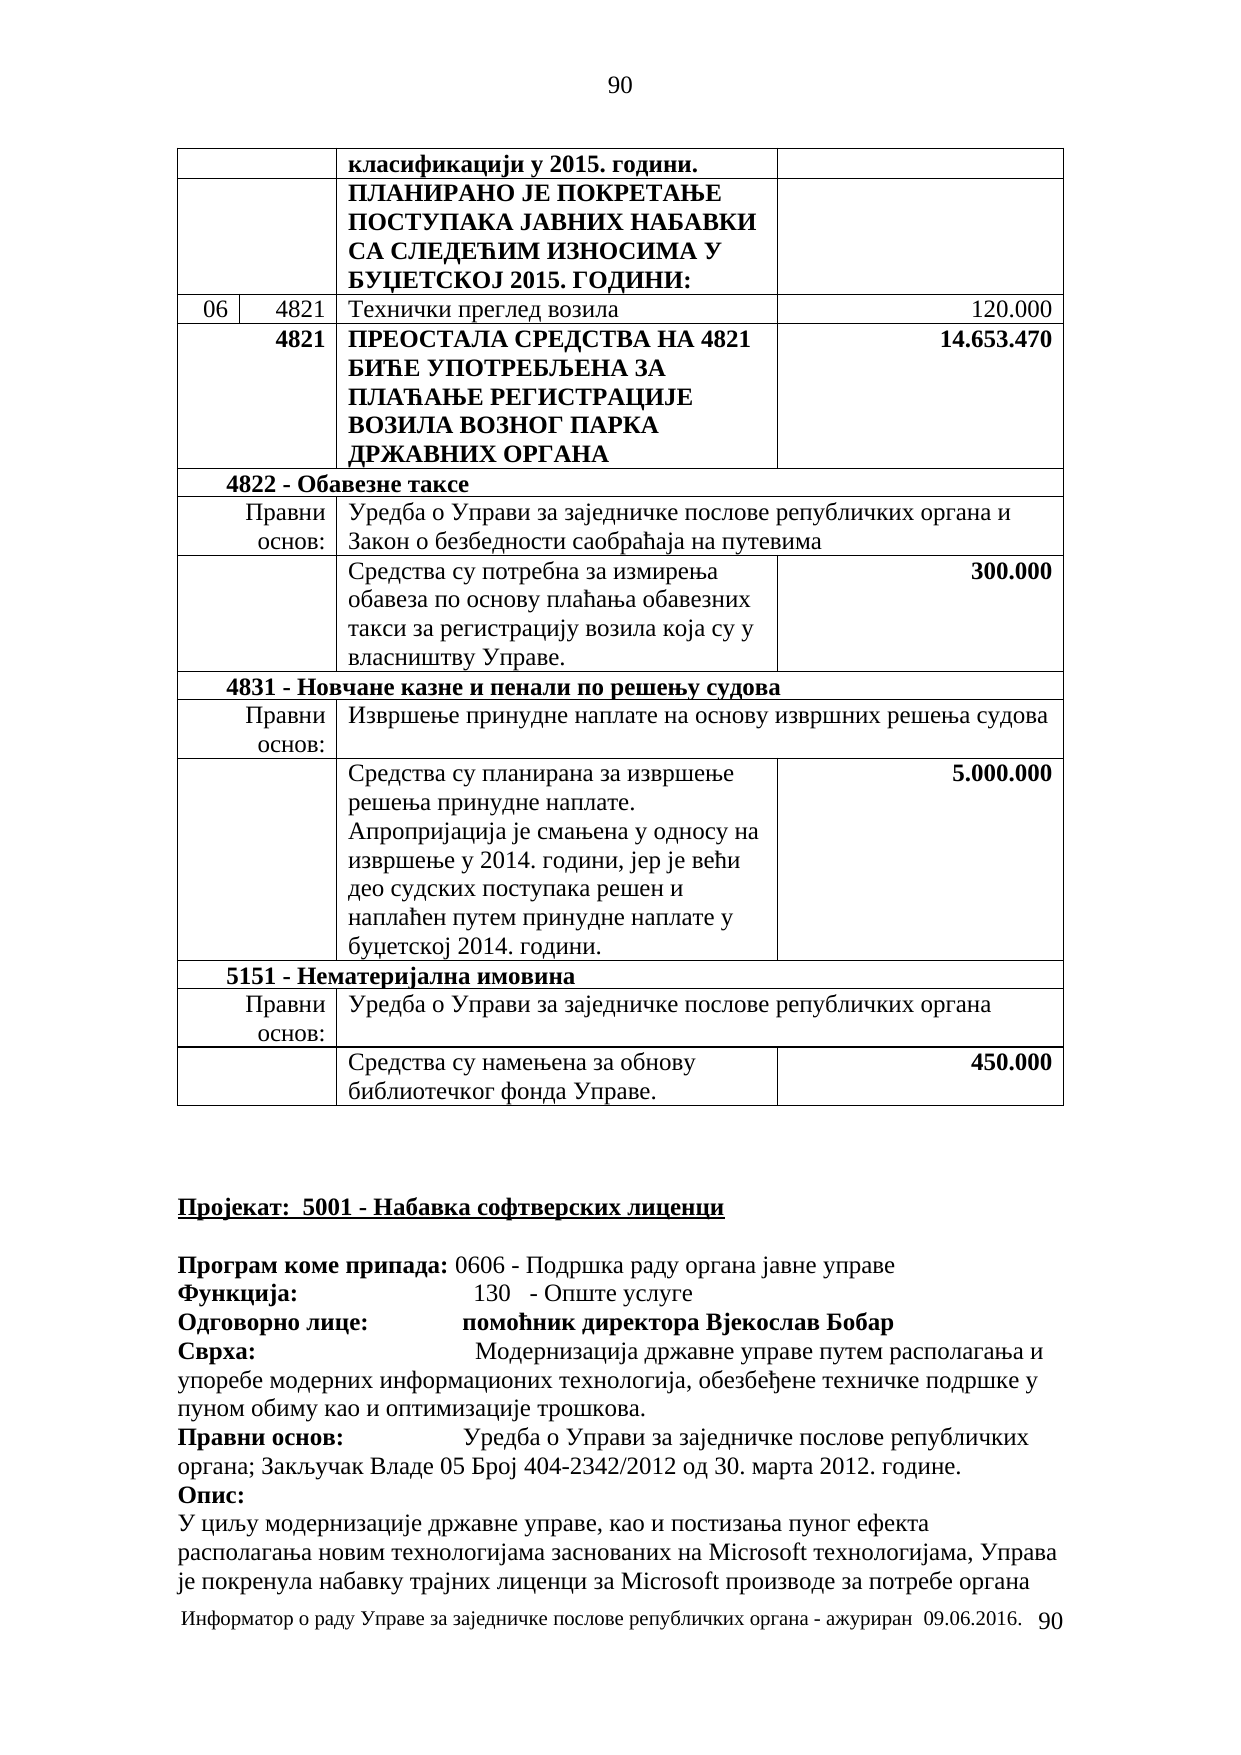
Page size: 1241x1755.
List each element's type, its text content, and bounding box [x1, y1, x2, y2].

text Пројекат: 5001 - Набавка софтверских лиценци [177, 1163, 1063, 1221]
table_cell Средства су намењена за обнову библиотечког фонда Управе. [337, 1048, 777, 1105]
table_cell [778, 179, 1063, 293]
table_cell класификацији у 2015. години. [337, 149, 777, 177]
table_cell Правни основ: [178, 700, 336, 757]
table_cell 4822 - Обавезне таксе [178, 469, 1063, 496]
table_cell Правни основ: [178, 497, 336, 555]
table_cell [178, 179, 336, 293]
table_cell 14.653.470 [778, 324, 1063, 468]
table_cell 4821 [240, 295, 336, 323]
table_cell Извршење принудне наплате на основу извршних решења судова [337, 700, 1063, 757]
table_cell 4821 [178, 324, 336, 468]
table_cell ПРЕОСТАЛА СРЕДСТВА НА 4821 БИЋЕ УПОТРЕБЉЕНА ЗА ПЛАЋАЊЕ РЕГИСТРАЦИЈЕ ВОЗИЛА ВОЗНОГ ПАРКА ДРЖАВНИХ ОРГАНА [337, 324, 777, 468]
table_cell Уредба о Управи за заједничке послове републичких органа и Закон о безбедности саобраћаја на путевима [337, 497, 1063, 555]
table_cell [778, 149, 1063, 177]
table_cell 450.000 [778, 1048, 1063, 1105]
table_cell [178, 149, 336, 177]
table_cell 5.000.000 [778, 759, 1063, 960]
table_cell Уредба о Управи за заједничке послове републичких органа [337, 989, 1063, 1046]
table_cell 5151 - Нематеријална имовина [178, 961, 1063, 988]
table_cell Технички преглед возила [337, 295, 777, 323]
table_cell [178, 556, 336, 671]
text Програм коме припада: 0606 - Подршка раду органа јавне управе Функција: 130 - Опште услуге Одговорно лице: помоћник директора Вјекослав Бобар Сврха: Модернизација државне управе путем располагања и упоребе модерних информационих технологија, обезбеђене техничке подршке у пуном обиму као и оптимизације трошкова. Правни основ: Уредба о Управи за заједничке послове републичких органа; Закључак Владе 05 Број 404-2342/2012 од 30. марта 2012. године. Опис: [177, 1221, 1063, 1508]
table_cell 300.000 [778, 556, 1063, 671]
table_cell Средства су потребна за измирења обавеза по основу плаћања обавезних такси за регистрацију возила која су у власништву Управе. [337, 556, 777, 671]
table_cell 06 [178, 295, 239, 323]
table_cell 4831 - Новчане казне и пенали по решењу судова [178, 672, 1063, 699]
table_cell Правни основ: [178, 989, 336, 1046]
table_cell ПЛАНИРАНО ЈЕ ПОКРЕТАЊЕ ПОСТУПАКА ЈАВНИХ НАБАВКИ СА СЛЕДЕЋИМ ИЗНОСИМА У БУЏЕТСКОЈ 2015. ГОДИНИ: [337, 179, 777, 293]
table_cell Средства су планирана за извршење решења принудне наплате. Апропријација је смањена у односу на извршење у 2014. години, јер је већи део судских поступака решен и наплаћен путем принудне наплате у буџетској 2014. години. [337, 759, 777, 960]
table_cell 120.000 [778, 295, 1063, 323]
text У циљу модернизације државне управе, као и постизања пуног ефекта располагања новим технологијама заснованих на Microsoft технологијама, Управа је покренула набавку трајних лиценци за Microsoft производе за потребе органа [177, 1508, 1063, 1595]
table_cell [178, 1048, 336, 1105]
table_cell [178, 759, 336, 960]
